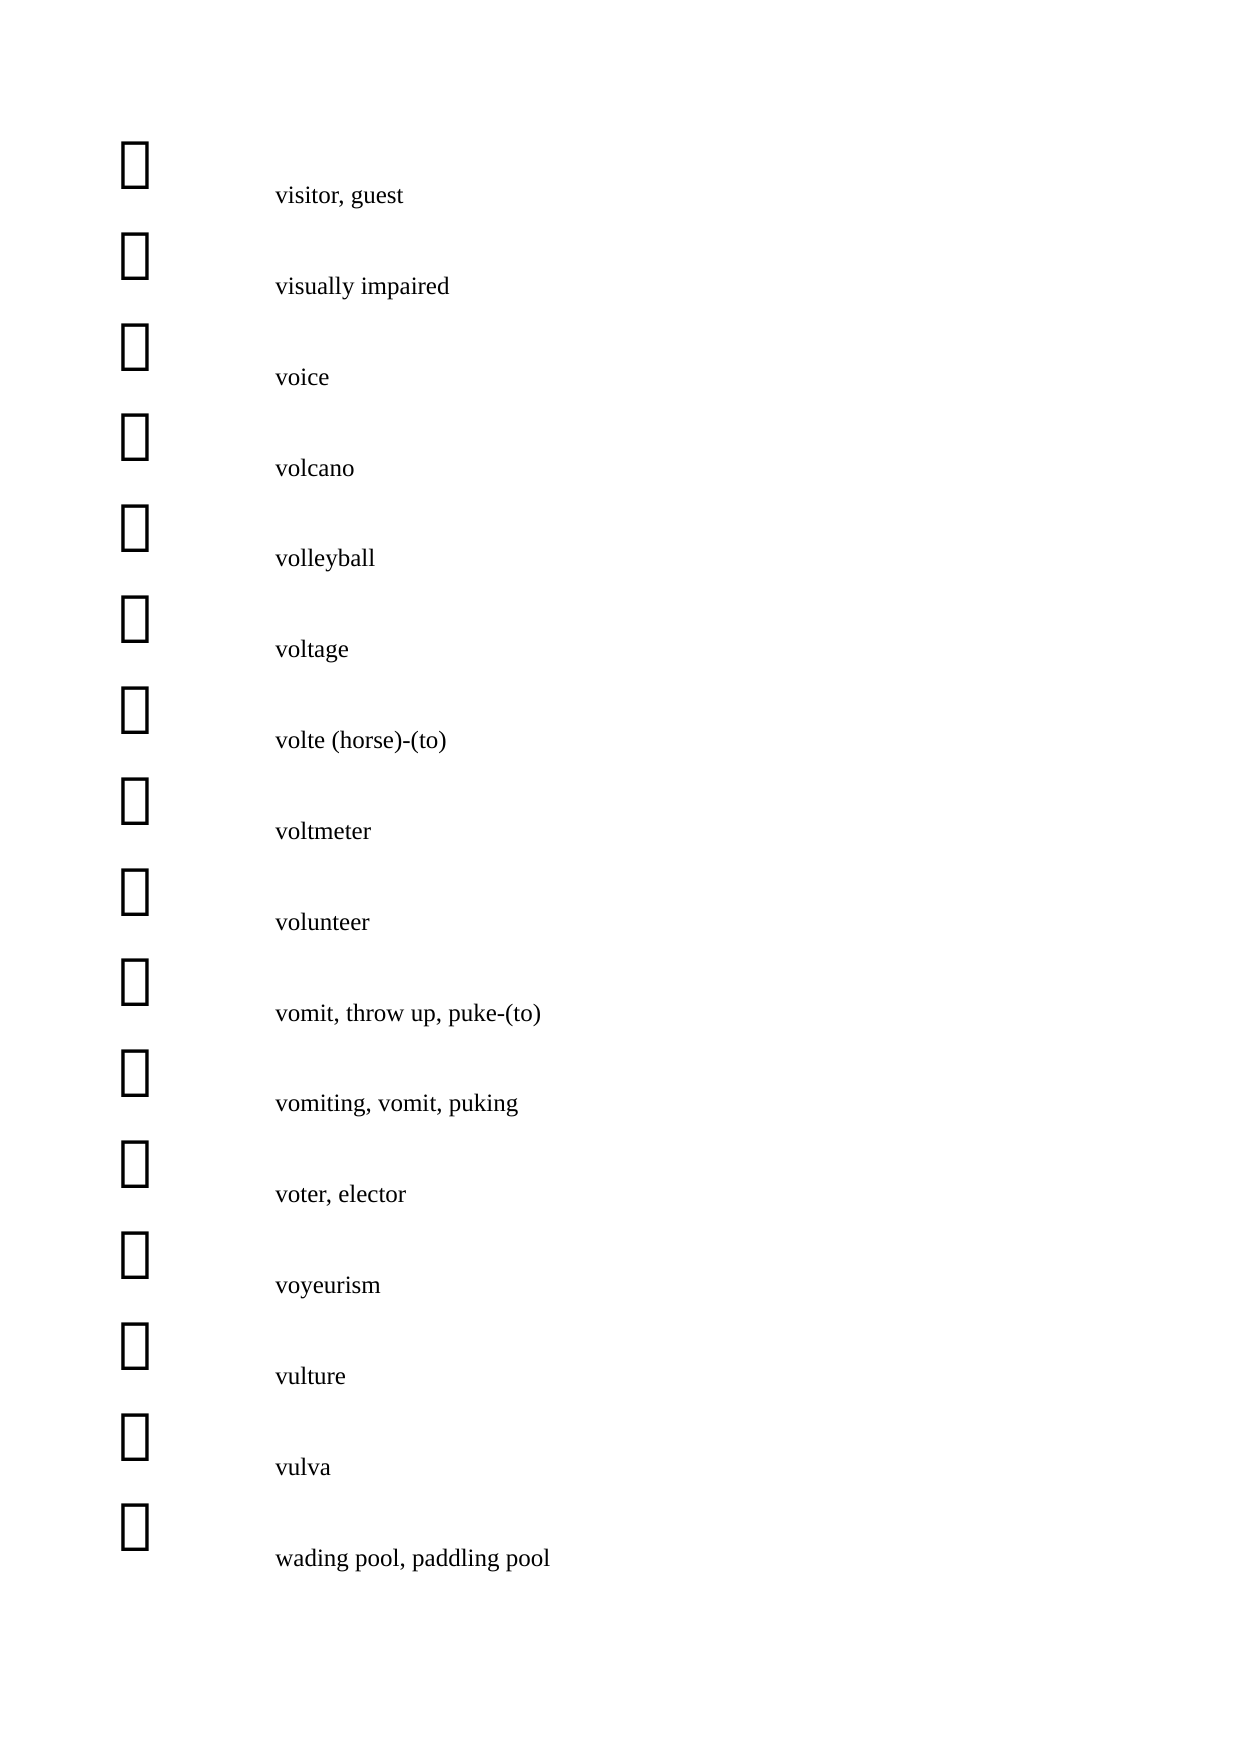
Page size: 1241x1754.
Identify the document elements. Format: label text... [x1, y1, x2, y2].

table_cell wading pool, paddling pool [275, 1481, 949, 1571]
table_cell  [115, 936, 275, 1026]
table_cell voyeurism [275, 1208, 949, 1299]
table_cell  [115, 572, 275, 663]
table_cell  [115, 481, 275, 572]
table_cell  [115, 1208, 275, 1299]
table_cell voter, elector [275, 1117, 949, 1208]
table_cell  [115, 1026, 275, 1117]
table_cell vomiting, vomit, puking [275, 1026, 949, 1117]
table_cell vulva [275, 1390, 949, 1481]
table_cell  [115, 663, 275, 754]
table_cell volleyball [275, 481, 949, 572]
table_cell volunteer [275, 845, 949, 936]
table_cell visitor, guest [275, 118, 949, 209]
table_cell  [115, 300, 275, 391]
table_cell  [115, 845, 275, 936]
table_cell voice [275, 300, 949, 391]
table_cell visually impaired [275, 209, 949, 300]
table_cell vulture [275, 1299, 949, 1390]
table_cell  [115, 754, 275, 845]
table_cell  [115, 391, 275, 481]
table_cell vomit, throw up, puke-(to) [275, 936, 949, 1026]
table_cell  [115, 1390, 275, 1481]
table_cell volcano [275, 391, 949, 481]
table_cell volte (horse)-(to) [275, 663, 949, 754]
table_cell voltage [275, 572, 949, 663]
table_cell  [115, 209, 275, 300]
table_cell  [115, 118, 275, 209]
table_cell voltmeter [275, 754, 949, 845]
table_cell  [115, 1299, 275, 1390]
table_cell  [115, 1117, 275, 1208]
table_cell  [115, 1481, 275, 1571]
